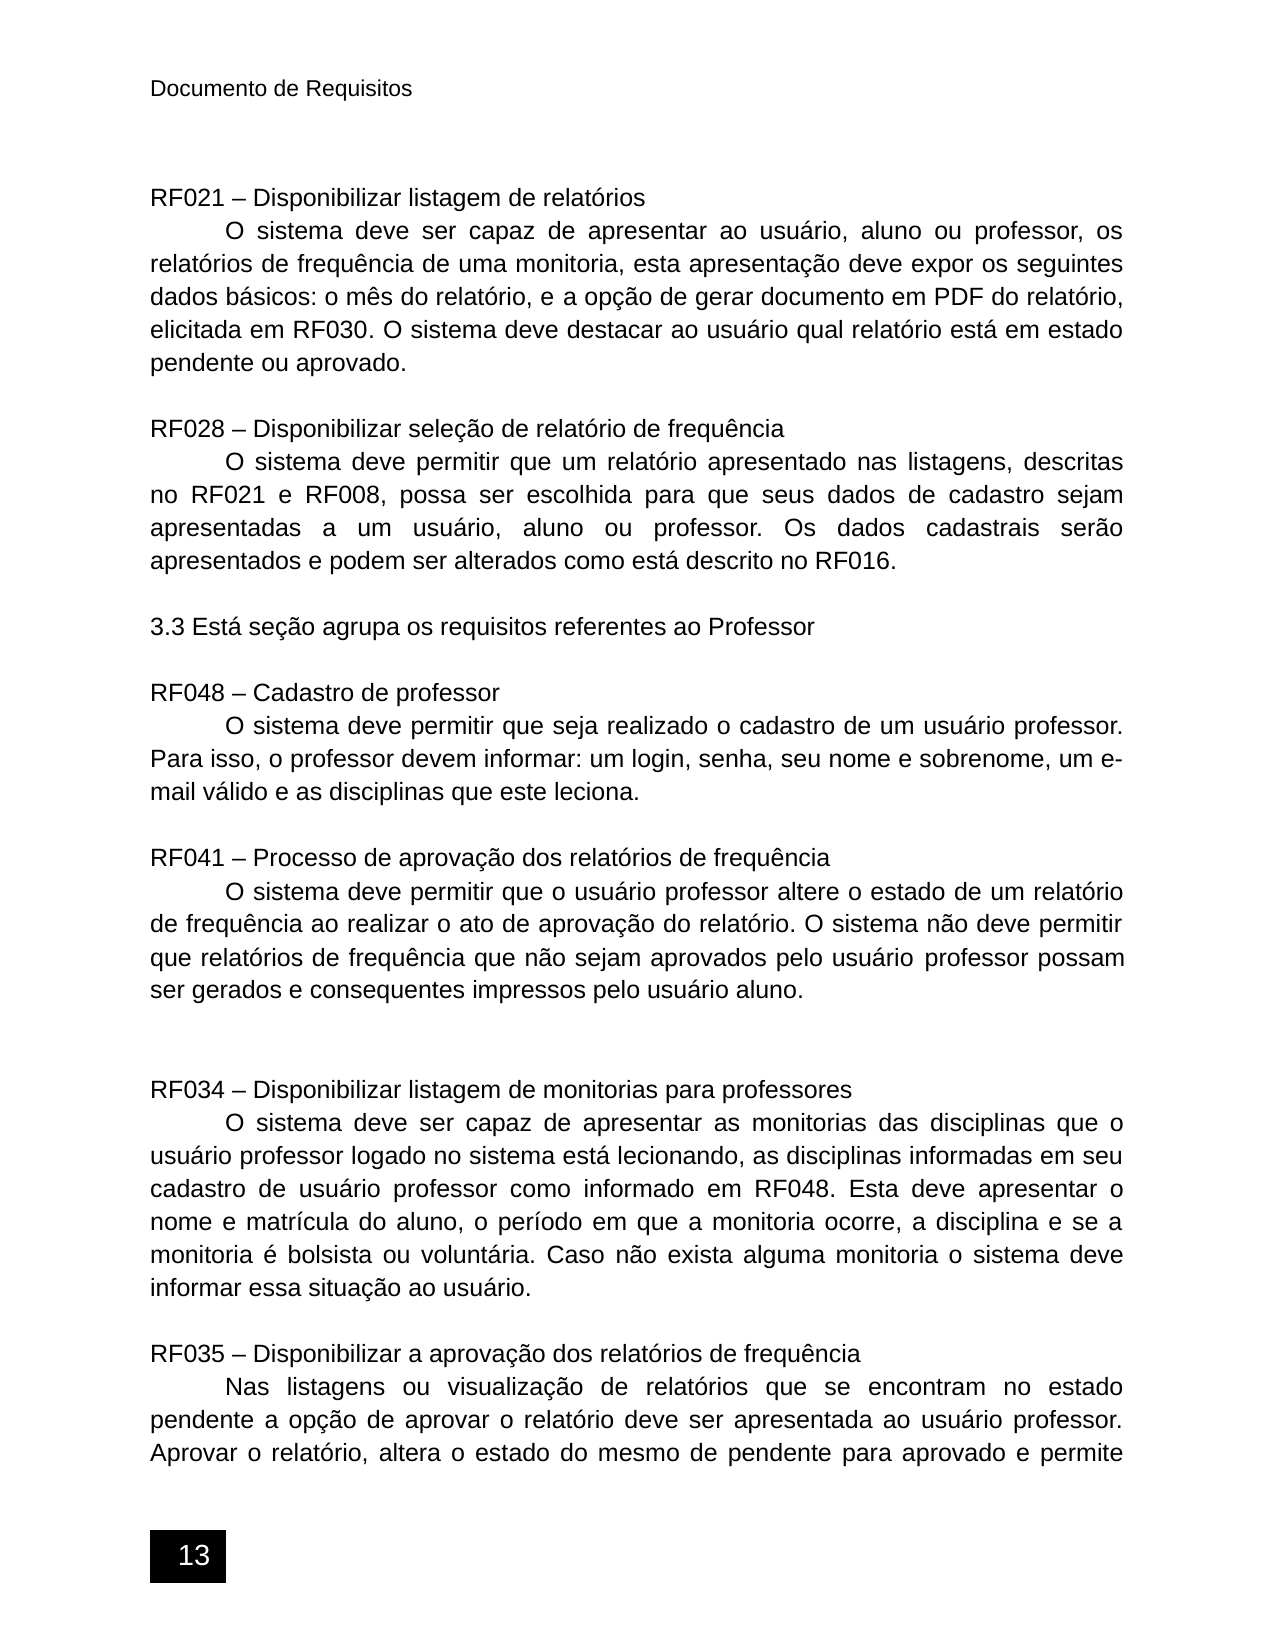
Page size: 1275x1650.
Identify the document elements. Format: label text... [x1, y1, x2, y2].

text RF034 – Disponibilizar listagem de monitorias para professores [150, 1074, 1125, 1103]
text Nas listagens ou visualização de relatórios que se encontram no estado pendente a opção de aprovar o relatório deve ser apresentada ao usuário professor. Aprovar o relatório, altera o estado do mesmo de pendente para aprovado e permite [150, 1372, 1125, 1467]
text RF041 – Processo de aprovação dos relatórios de frequência [150, 843, 1125, 872]
text O sistema deve ser capaz de apresentar ao usuário, aluno ou professor, os relatórios de frequência de uma monitoria, esta apresentação deve expor os seguintes dados básicos: o mês do relatório, e a opção de gerar documento em PDF do relatório, elicitada em RF030. O sistema deve destacar ao usuário qual relatório está em estado pendente ou aprovado. [150, 216, 1125, 377]
text RF035 – Disponibilizar a aprovação dos relatórios de frequência [150, 1339, 1125, 1367]
text RF021 – Disponibilizar listagem de relatórios [150, 183, 1125, 212]
text O sistema deve permitir que o usuário professor altere o estado de um relatório de frequência ao realizar o ato de aprovação do relatório. O sistema não deve permitir que relatórios de frequência que não sejam aprovados pelo usuário professor possam ser gerados e consequentes impressos pelo usuário aluno. [150, 876, 1125, 1004]
text 3.3 Está seção agrupa os requisitos referentes ao Professor [150, 612, 1125, 641]
text O sistema deve permitir que um relatório apresentado nas listagens, descritas no RF021 e RF008, possa ser escolhida para que seus dados de cadastro sejam apresentadas a um usuário, aluno ou professor. Os dados cadastrais serão apresentados e podem ser alterados como está descrito no RF016. [150, 447, 1125, 575]
text RF028 – Disponibilizar seleção de relatório de frequência [150, 414, 1125, 443]
text RF048 – Cadastro de professor [150, 678, 1125, 707]
text O sistema deve ser capaz de apresentar as monitorias das disciplinas que o usuário professor logado no sistema está lecionando, as disciplinas informadas em seu cadastro de usuário professor como informado em RF048. Esta deve apresentar o nome e matrícula do aluno, o período em que a monitoria ocorre, a disciplina e se a monitoria é bolsista ou voluntária. Caso não exista alguma monitoria o sistema deve informar essa situação ao usuário. [150, 1108, 1125, 1301]
text O sistema deve permitir que seja realizado o cadastro de um usuário professor. Para isso, o professor devem informar: um login, senha, seu nome e sobrenome, um e-mail válido e as disciplinas que este leciona. [150, 711, 1125, 806]
